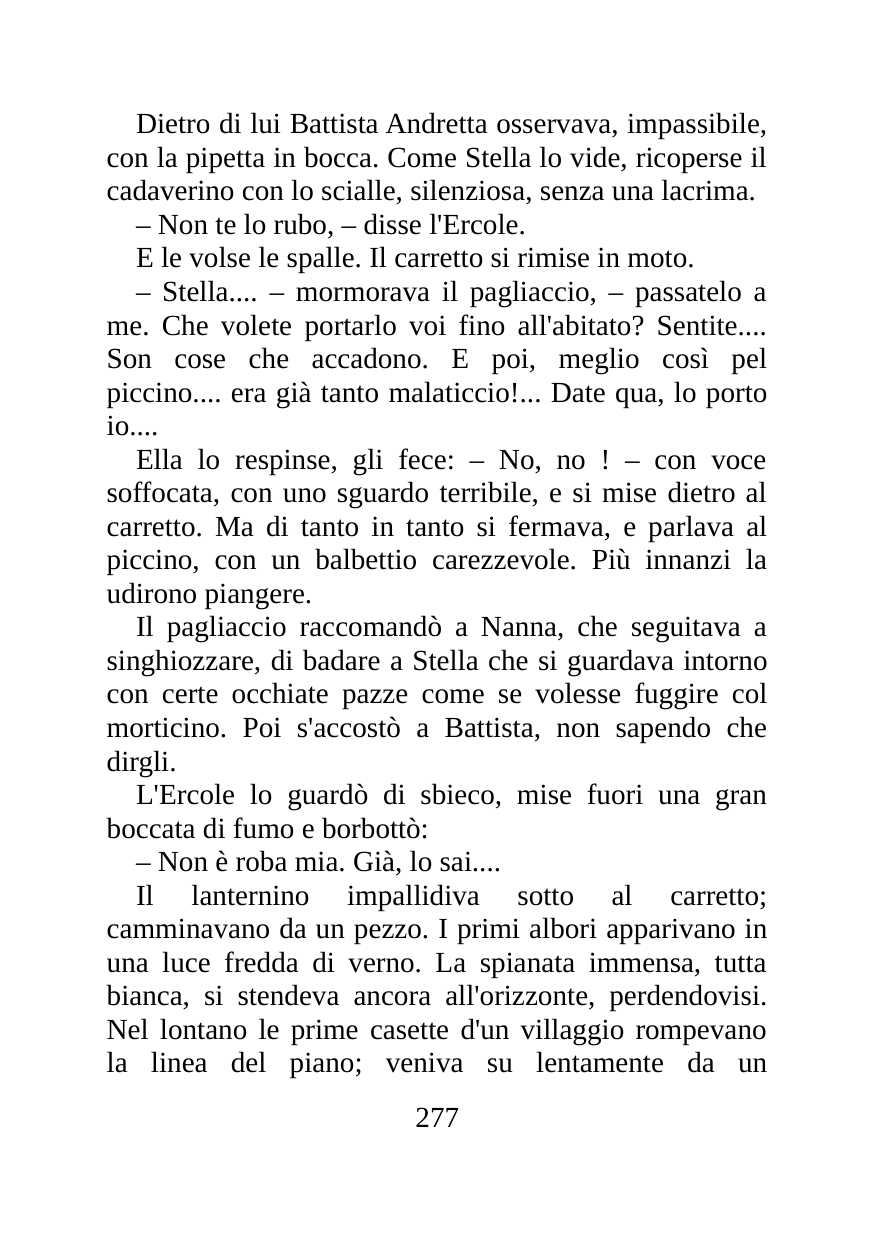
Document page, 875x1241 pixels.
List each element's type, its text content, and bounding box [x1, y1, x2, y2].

text Il lanternino impallidiva sotto al carretto; camminavano da un pezzo. I primi albori apparivano in una luce fredda di verno. La spianata immensa, tutta bianca, si stendeva ancora all'orizzonte, perdendovisi. Nel lontano le prime casette d'un villaggio rompevano la linea del piano; veniva su lentamente da un [106, 878, 768, 1079]
text E le volse le spalle. Il carretto si rimise in moto. [106, 241, 768, 274]
text Dietro di lui Battista Andretta osservava, impassibile, con la pipetta in bocca. Come Stella lo vide, ricoperse il cadaverino con lo scialle, silenziosa, senza una lacrima. [106, 106, 768, 207]
text ‒ Non te lo rubo, ‒ disse l'Ercole. [106, 207, 768, 241]
text Il pagliaccio raccomandò a Nanna, che seguitava a singhiozzare, di badare a Stella che si guardava intorno con certe occhiate pazze come se volesse fuggire col morticino. Poi s'accostò a Battista, non sapendo che dirgli. [106, 609, 768, 777]
text Ella lo respinse, gli fece: ‒ No, no ! ‒ con voce soffocata, con uno sguardo terribile, e si mise dietro al carretto. Ma di tanto in tanto si fermava, e parlava al piccino, con un balbettio carezzevole. Più innanzi la udirono piangere. [106, 442, 768, 609]
text ‒ Non è roba mia. Già, lo sai.... [106, 844, 768, 878]
text ‒ Stella.... ‒ mormorava il pagliaccio, ‒ passatelo a me. Che volete portarlo voi fino all'abitato? Sentite.... Son cose che accadono. E poi, meglio così pel piccino.... era già tanto malaticcio!... Date qua, lo porto io.... [106, 274, 768, 442]
text L'Ercole lo guardò di sbieco, mise fuori una gran boccata di fumo e borbottò: [106, 777, 768, 844]
